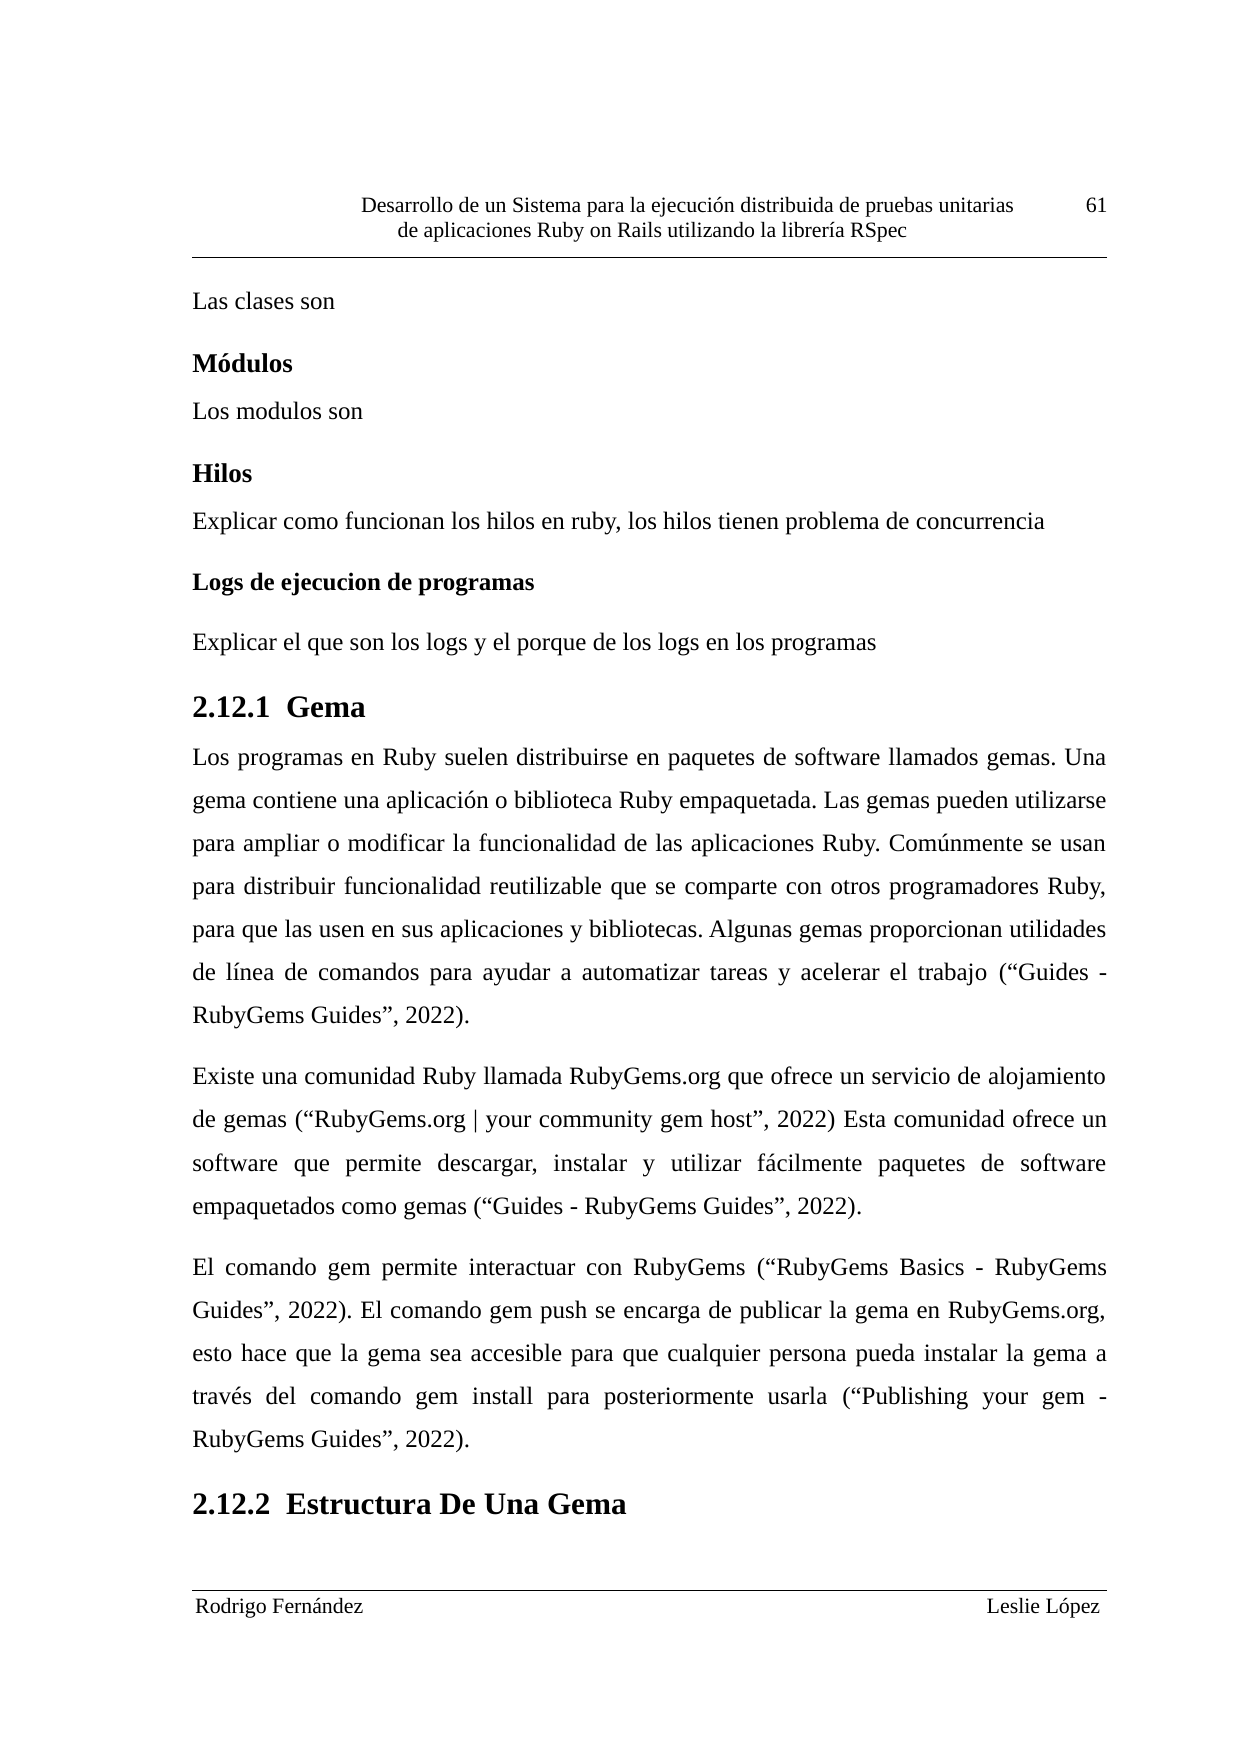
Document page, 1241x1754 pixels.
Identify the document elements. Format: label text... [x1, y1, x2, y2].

text Los programas en Ruby suelen distribuirse en paquetes de software llamados gemas. Una gema contiene una aplicación o biblioteca Ruby empaquetada. Las gemas pueden utilizarse para ampliar o modificar la funcionalidad de las aplicaciones Ruby. Comúnmente se usan para distribuir funcionalidad reutilizable que se comparte con otros programadores Ruby, para que las usen en sus aplicaciones y bibliotecas. Algunas gemas proporcionan utilidades de línea de comandos para ayudar a automatizar tareas y acelerar el trabajo (“Guides - RubyGems Guides”, 2022)⁠. [192, 742, 1107, 1029]
text El comando gem permite interactuar con RubyGems (“RubyGems Basics - RubyGems Guides”, 2022)⁠. El comando gem push se encarga de publicar la gema en RubyGems.org, esto hace que la gema sea accesible para que cualquier persona pueda instalar la gema a través del comando gem install para posteriormente usarla (“Publishing your gem - RubyGems Guides”, 2022)⁠. [192, 1252, 1107, 1453]
text Los modulos son [192, 396, 1107, 425]
text Existe una comunidad Ruby llamada RubyGems.org que ofrece un servicio de alojamiento de gemas (“RubyGems.org | your community gem host”, 2022)⁠ Esta comunidad ofrece un software que permite descargar, instalar y utilizar fácilmente paquetes de software empaquetados como gemas (“Guides - RubyGems Guides”, 2022)⁠. [192, 1061, 1107, 1219]
text Módulos [192, 347, 1107, 378]
text Explicar como funcionan los hilos en ruby, los hilos tienen problema de concurrencia [192, 506, 1107, 534]
subtitle Gema [192, 688, 1107, 724]
text Hilos [192, 457, 1107, 488]
text Las clases son [192, 286, 1107, 315]
list Explicar el que son los logs y el porque de los logs en los programas [192, 627, 1107, 656]
subtitle Estructura de una Gema [192, 1485, 1107, 1521]
list Logs de ejecucion de programas [192, 567, 1107, 595]
